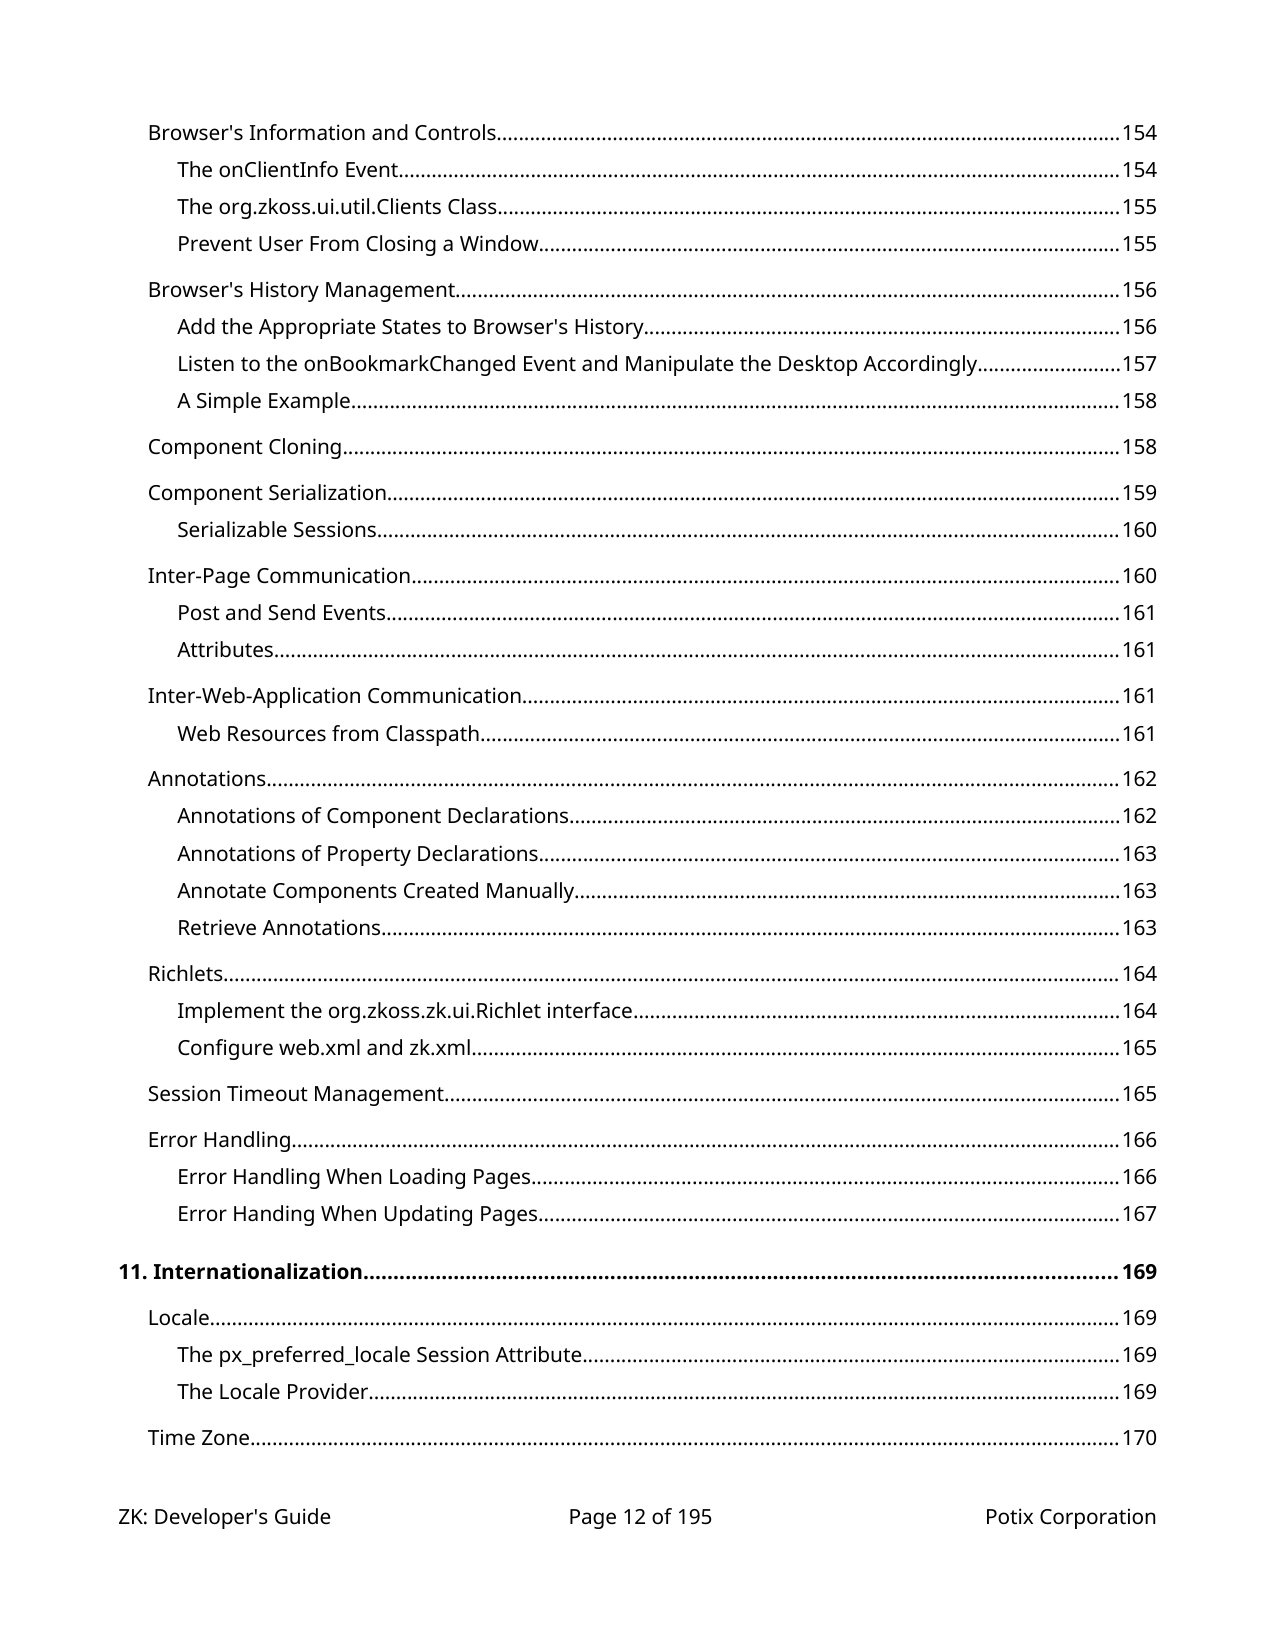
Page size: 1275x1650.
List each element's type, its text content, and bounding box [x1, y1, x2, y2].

text 11. Internationalization 169 [118, 1257, 1157, 1285]
text Post and Send Events 161 [177, 598, 1157, 627]
text Prevent User From Closing a Window 155 [177, 229, 1157, 258]
text Richlets 164 [148, 959, 1157, 987]
text The org.zkoss.ui.util.Clients Class 155 [177, 192, 1157, 221]
text Annotations 162 [148, 764, 1157, 793]
text The Locale Provider 169 [177, 1377, 1157, 1405]
text Component Serialization 159 [148, 478, 1157, 507]
text Listen to the onBookmarkChanged Event and Manipulate the Desktop Accordingly 157 [177, 349, 1157, 378]
text Annotations of Property Declarations 163 [177, 839, 1157, 867]
text Annotate Components Created Manually 163 [177, 876, 1157, 904]
text Session Timeout Management 165 [148, 1079, 1157, 1107]
text Implement the org.zkoss.zk.ui.Richlet interface 164 [177, 996, 1157, 1024]
text Browser's History Management 156 [148, 275, 1157, 303]
text Browser's Information and Controls 154 [148, 118, 1157, 146]
text A Simple Example 158 [177, 387, 1157, 415]
text Component Cloning 158 [148, 432, 1157, 461]
text Inter-Page Communication 160 [148, 561, 1157, 590]
text Configure web.xml and zk.xml 165 [177, 1033, 1157, 1061]
text Error Handling 166 [148, 1125, 1157, 1153]
text Add the Appropriate States to Browser's History 156 [177, 312, 1157, 341]
text Web Resources from Classpath 161 [177, 719, 1157, 747]
text The onClientInfo Event 154 [177, 155, 1157, 183]
text Retrieve Annotations 163 [177, 913, 1157, 941]
text Locale 169 [148, 1303, 1157, 1331]
text Error Handing When Updating Pages 167 [177, 1199, 1157, 1227]
text Attributes 161 [177, 636, 1157, 664]
text Serializable Sessions 160 [177, 516, 1157, 544]
text Time Zone 170 [148, 1423, 1157, 1451]
text The px_preferred_locale Session Attribute 169 [177, 1340, 1157, 1368]
text Annotations of Component Declarations 162 [177, 802, 1157, 830]
text Error Handling When Loading Pages 166 [177, 1162, 1157, 1190]
text Inter-Web-Application Communication 161 [148, 682, 1157, 710]
